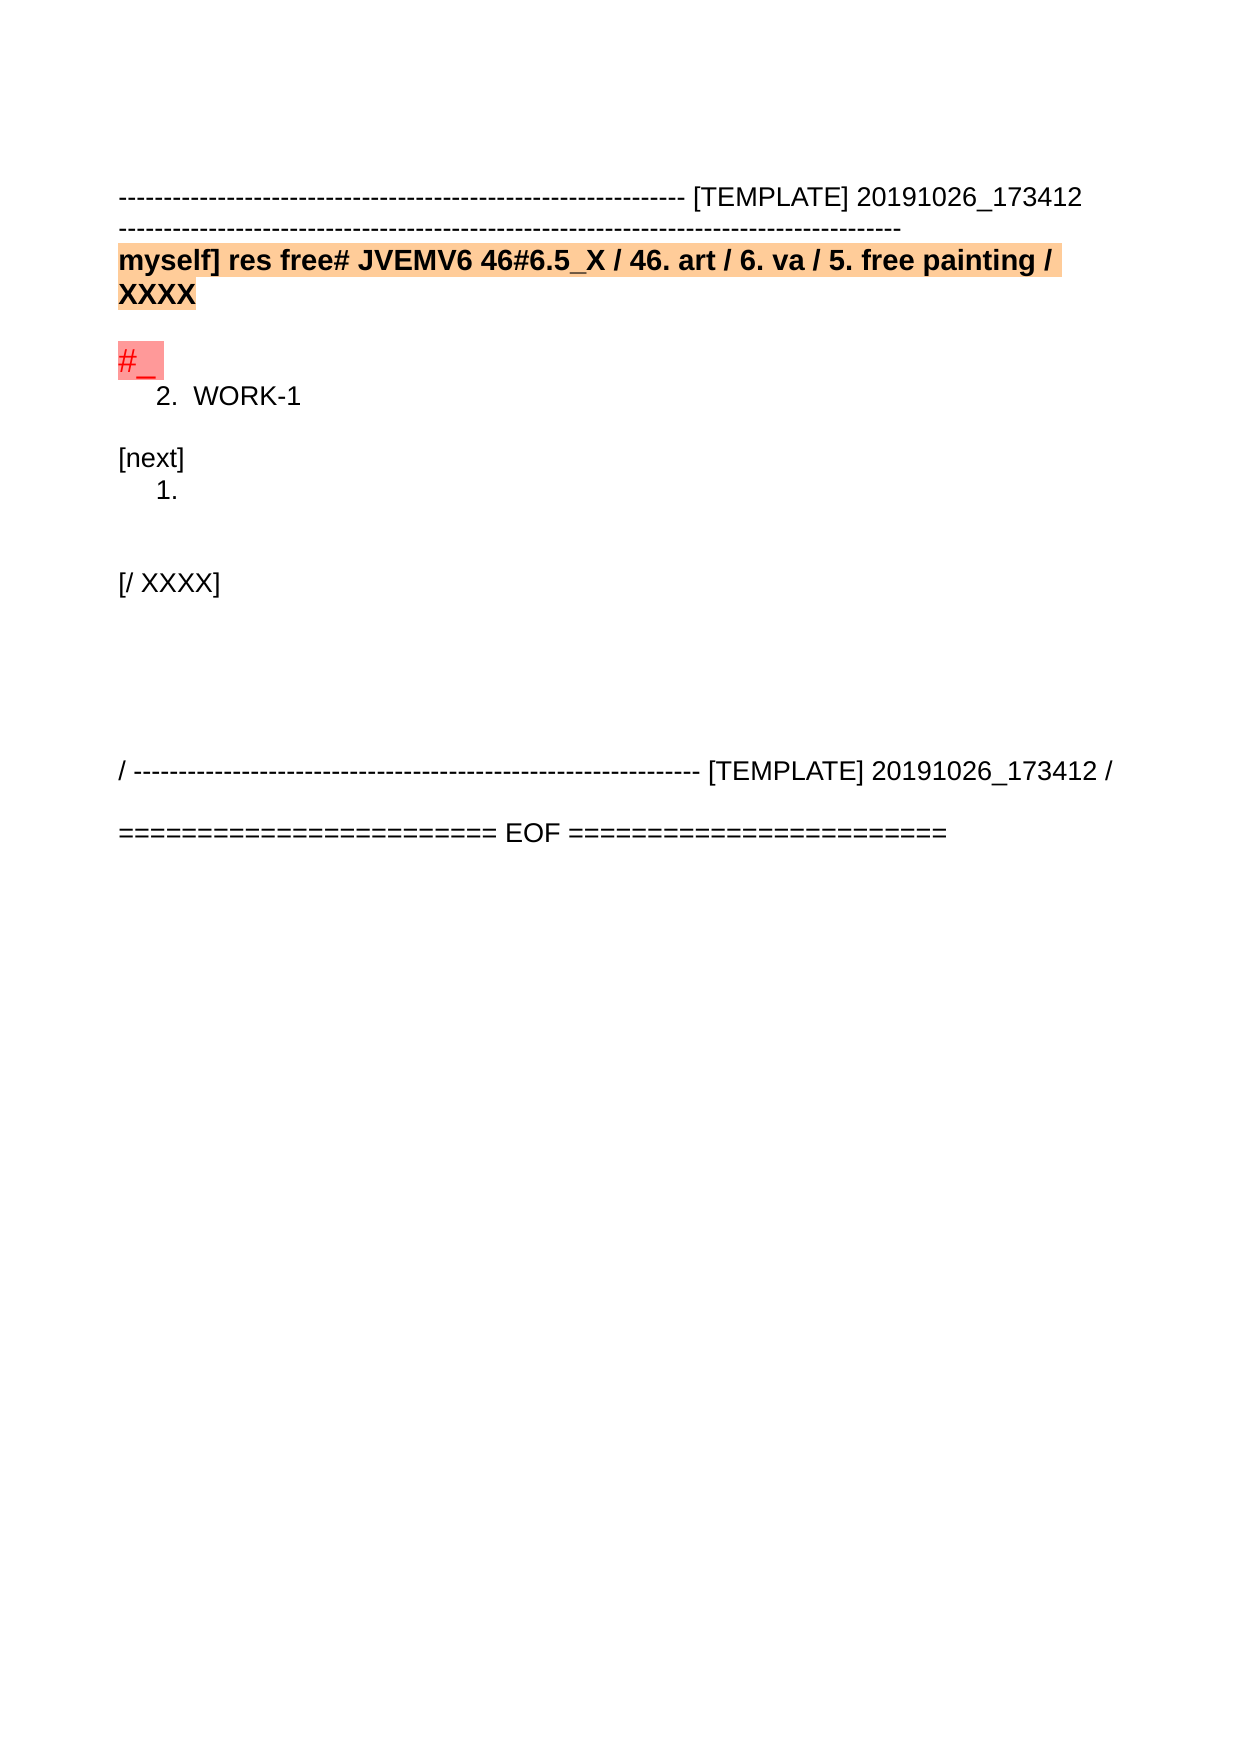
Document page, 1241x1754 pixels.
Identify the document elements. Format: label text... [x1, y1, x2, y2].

text [next] [118, 442, 1122, 474]
list WORK-1 [156, 380, 1122, 411]
text --------------------------------------------------------------------------------------- [118, 212, 1122, 243]
text [/ XXXX] [118, 567, 1122, 599]
text myself] res free# JVEMV6 46#6.5_X / 46. art / 6. va / 5. free painting / XXXX [118, 243, 1122, 310]
text ======================== EOF ======================== [118, 817, 1122, 849]
text --------------------------------------------------------------- [TEMPLATE] 20191026_173412 [118, 181, 1122, 212]
text / --------------------------------------------------------------- [TEMPLATE] 20191026_173412 / [118, 755, 1122, 786]
text #_ [118, 341, 1122, 380]
